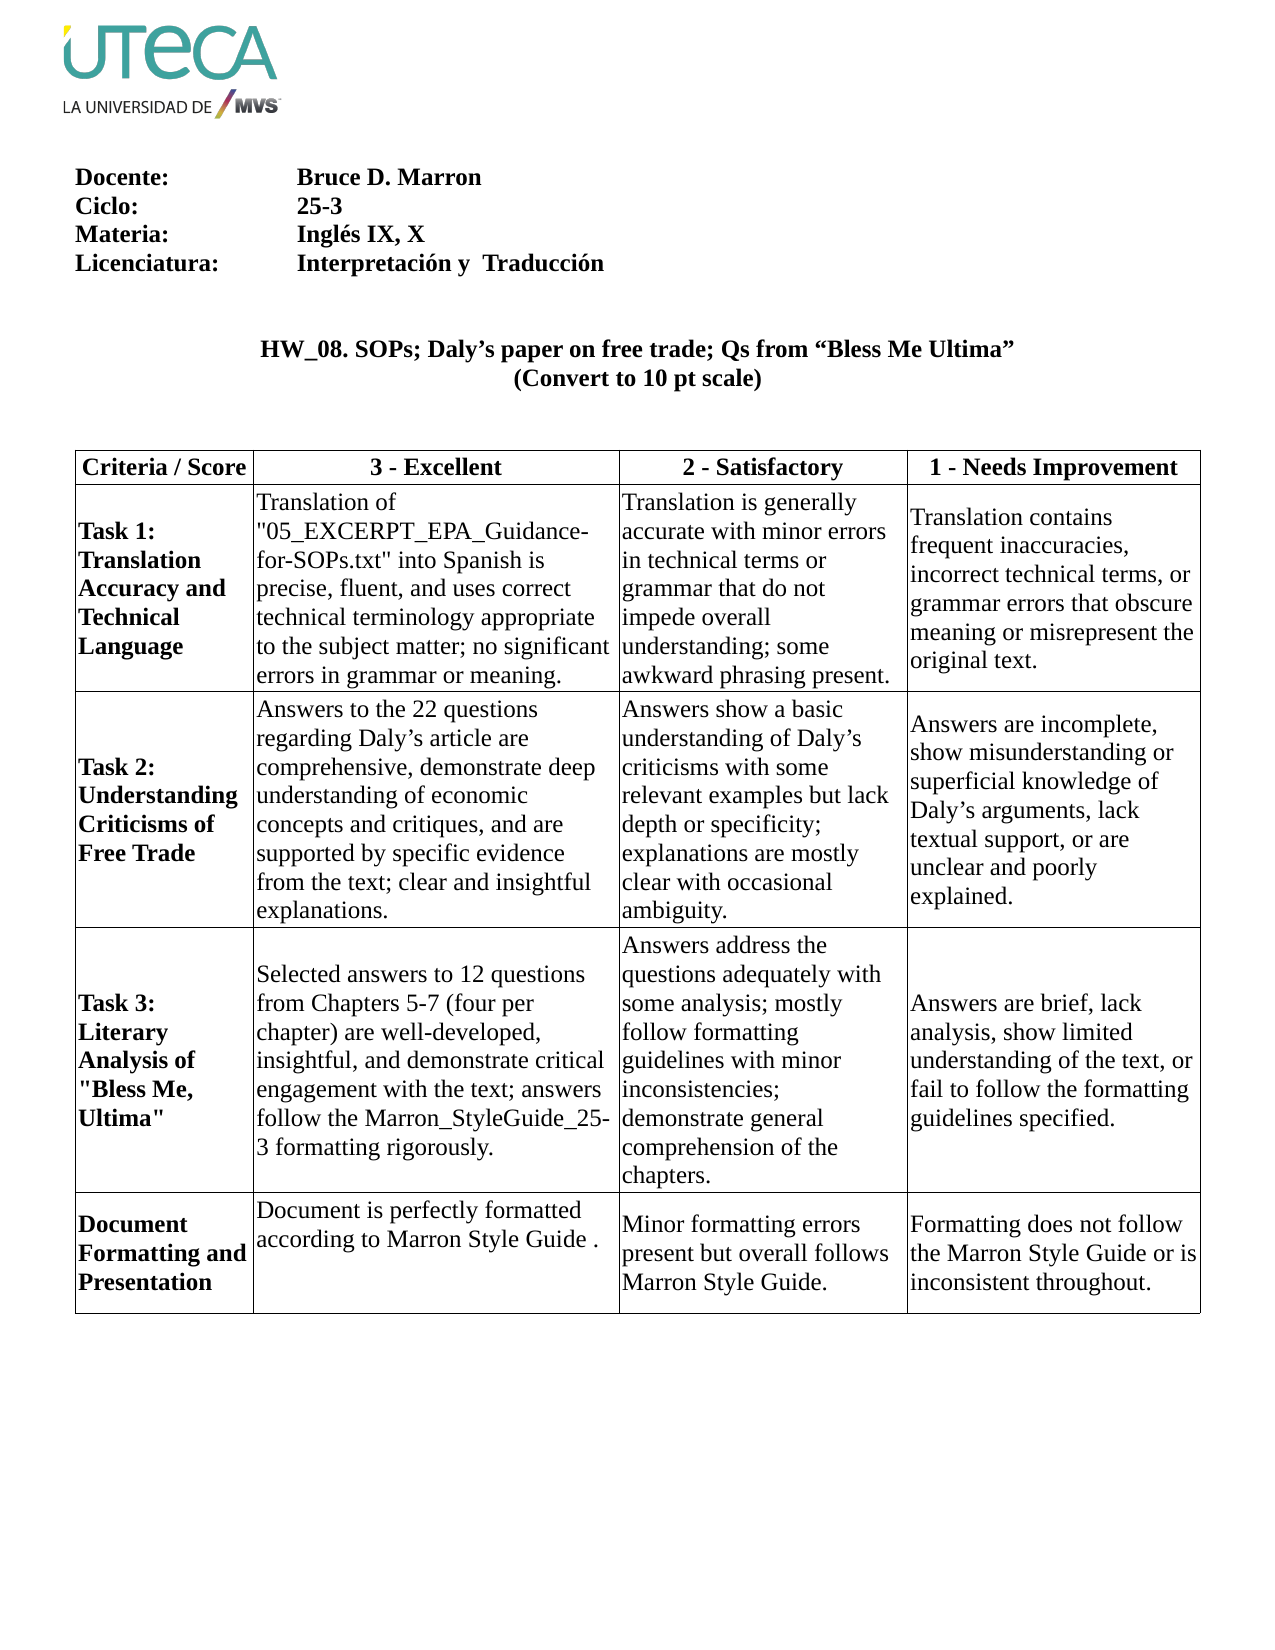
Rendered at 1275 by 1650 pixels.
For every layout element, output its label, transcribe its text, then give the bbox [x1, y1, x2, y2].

text Licenciatura: Interpretación y Traducción [75, 248, 1200, 277]
table_header 1 - Needs Improvement [908, 451, 1200, 484]
table_cell Answers show a basic understanding of Daly’s criticisms with some relevant examples but lack depth or specificity; explanations are mostly clear with occasional ambiguity. [620, 692, 907, 927]
table_cell Task 2: Understanding Criticisms of Free Trade [76, 692, 253, 927]
table_cell Document is perfectly formatted according to Marron Style Guide . [254, 1193, 619, 1313]
picture [61, 21, 284, 123]
table_cell Translation is generally accurate with minor errors in technical terms or grammar that do not impede overall understanding; some awkward phrasing present. [620, 485, 907, 691]
table_cell Answers are incomplete, show misunderstanding or superficial knowledge of Daly’s arguments, lack textual support, or are unclear and poorly explained. [908, 692, 1200, 927]
table_header 2 - Satisfactory [620, 451, 907, 484]
table_header 3 - Excellent [254, 451, 619, 484]
table_cell Selected answers to 12 questions from Chapters 5-7 (four per chapter) are well-developed, insightful, and demonstrate critical engagement with the text; answers follow the Marron_StyleGuide_25-3 formatting rigorously. [254, 928, 619, 1192]
table_cell Task 1: Translation Accuracy and Technical Language [76, 485, 253, 691]
text Docente: Bruce D. Marron [75, 162, 1200, 191]
table_cell Formatting does not follow the Marron Style Guide or is inconsistent throughout. [908, 1193, 1200, 1313]
table_cell Document Formatting and Presentation [76, 1193, 253, 1313]
table_cell Minor formatting errors present but overall follows Marron Style Guide. [620, 1193, 907, 1313]
table_cell Answers address the questions adequately with some analysis; mostly follow formatting guidelines with minor inconsistencies; demonstrate general comprehension of the chapters. [620, 928, 907, 1192]
table_cell Answers to the 22 questions regarding Daly’s article are comprehensive, demonstrate deep understanding of economic concepts and critiques, and are supported by specific evidence from the text; clear and insightful explanations. [254, 692, 619, 927]
text Ciclo: 25-3 [75, 191, 1200, 219]
text (Convert to 10 pt scale) [75, 363, 1200, 392]
text Materia: Inglés IX, X [75, 219, 1200, 248]
text HW_08. SOPs; Daly’s paper on free trade; Qs from “Bless Me Ultima” [75, 334, 1200, 363]
table_cell Task 3: Literary Analysis of "Bless Me, Ultima" [76, 928, 253, 1192]
table_cell Translation of "05_EXCERPT_EPA_Guidance-for-SOPs.txt" into Spanish is precise, fluent, and uses correct technical terminology appropriate to the subject matter; no significant errors in grammar or meaning. [254, 485, 619, 691]
table_cell Answers are brief, lack analysis, show limited understanding of the text, or fail to follow the formatting guidelines specified. [908, 928, 1200, 1192]
table_header Criteria / Score [76, 451, 253, 484]
table_cell Translation contains frequent inaccuracies, incorrect technical terms, or grammar errors that obscure meaning or misrepresent the original text. [908, 485, 1200, 691]
